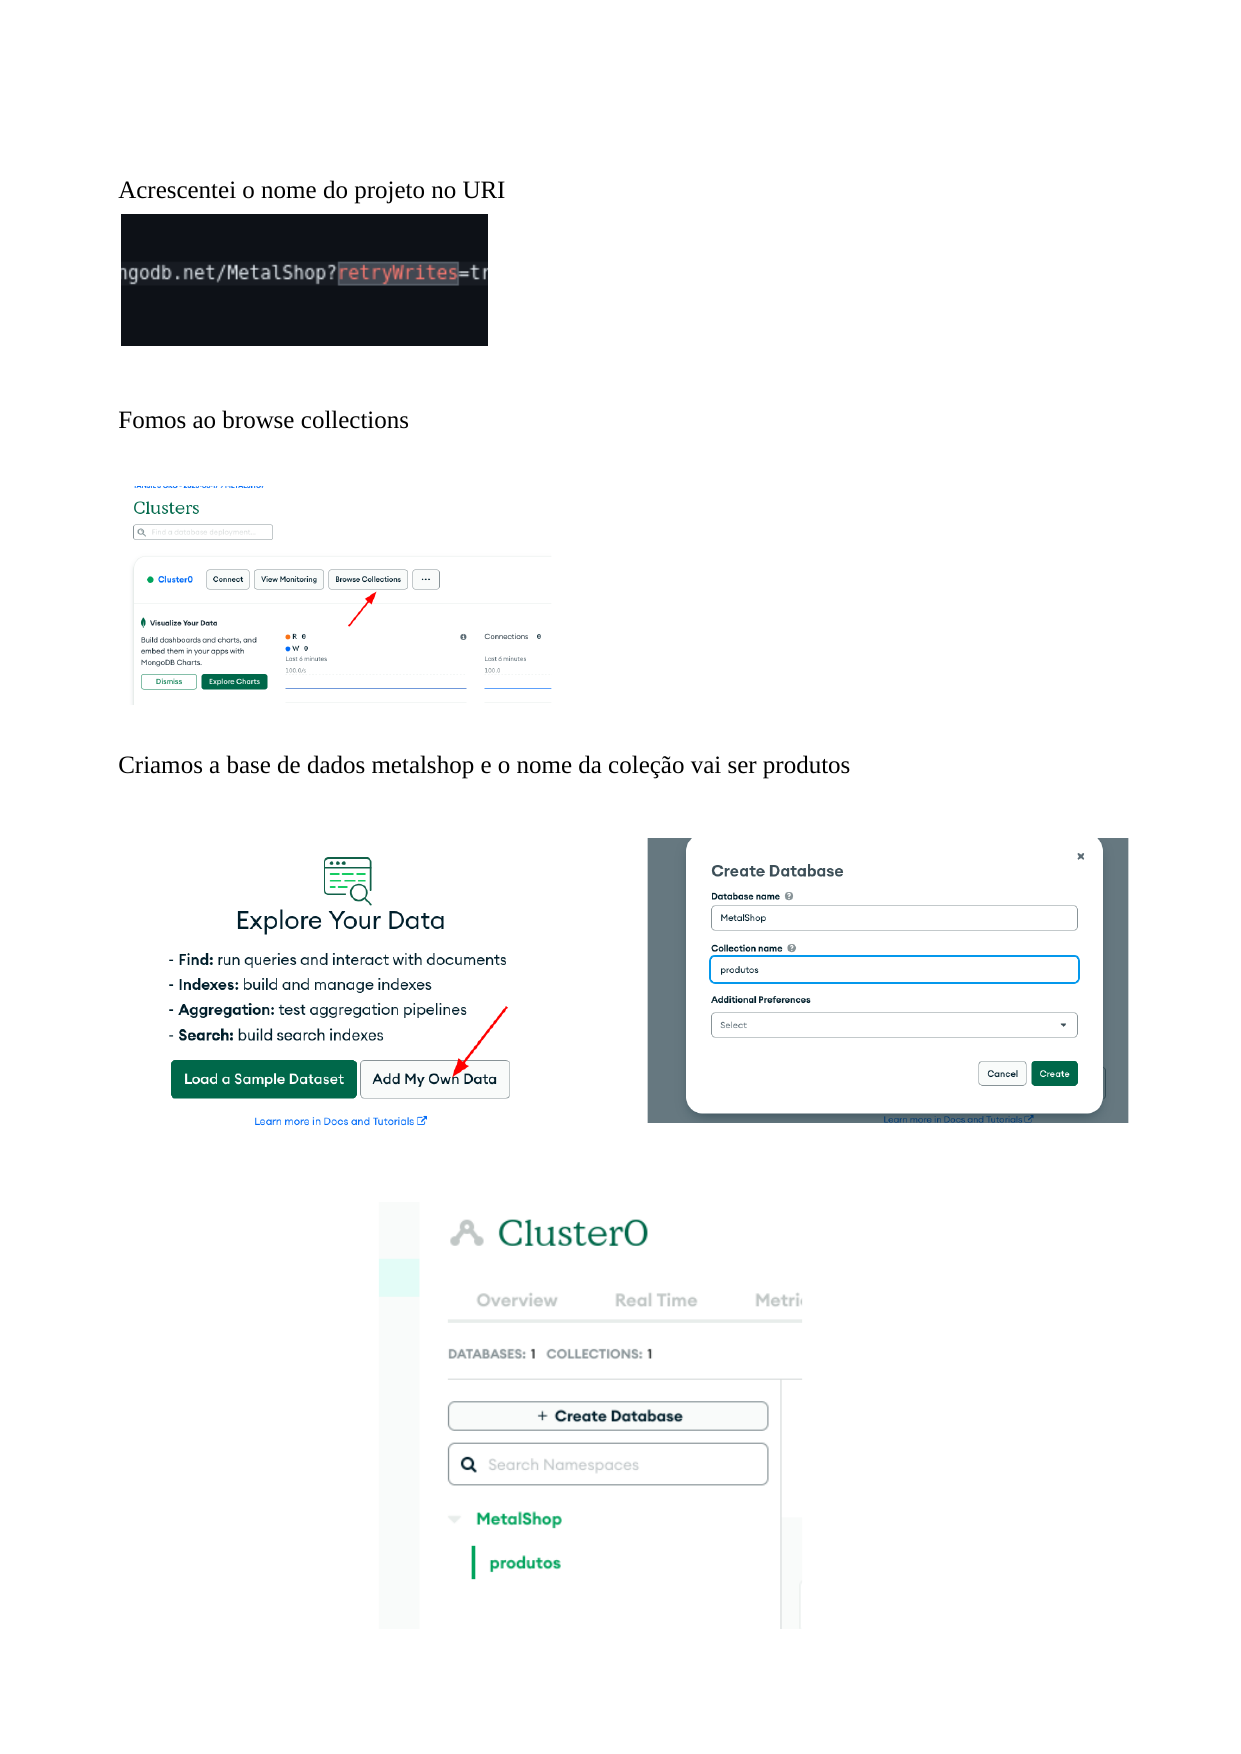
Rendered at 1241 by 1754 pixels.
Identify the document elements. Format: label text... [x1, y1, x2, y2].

text Criamos a base de dados metalshop e o nome da coleção vai ser produtos [118, 751, 1122, 779]
picture [129, 486, 552, 705]
picture [124, 832, 562, 1127]
text Fomos ao browse collections [118, 406, 1122, 434]
text Acrescentei o nome do projeto no URI [118, 176, 1122, 204]
picture [378, 1202, 803, 1629]
picture [647, 838, 1129, 1123]
picture [121, 214, 488, 346]
